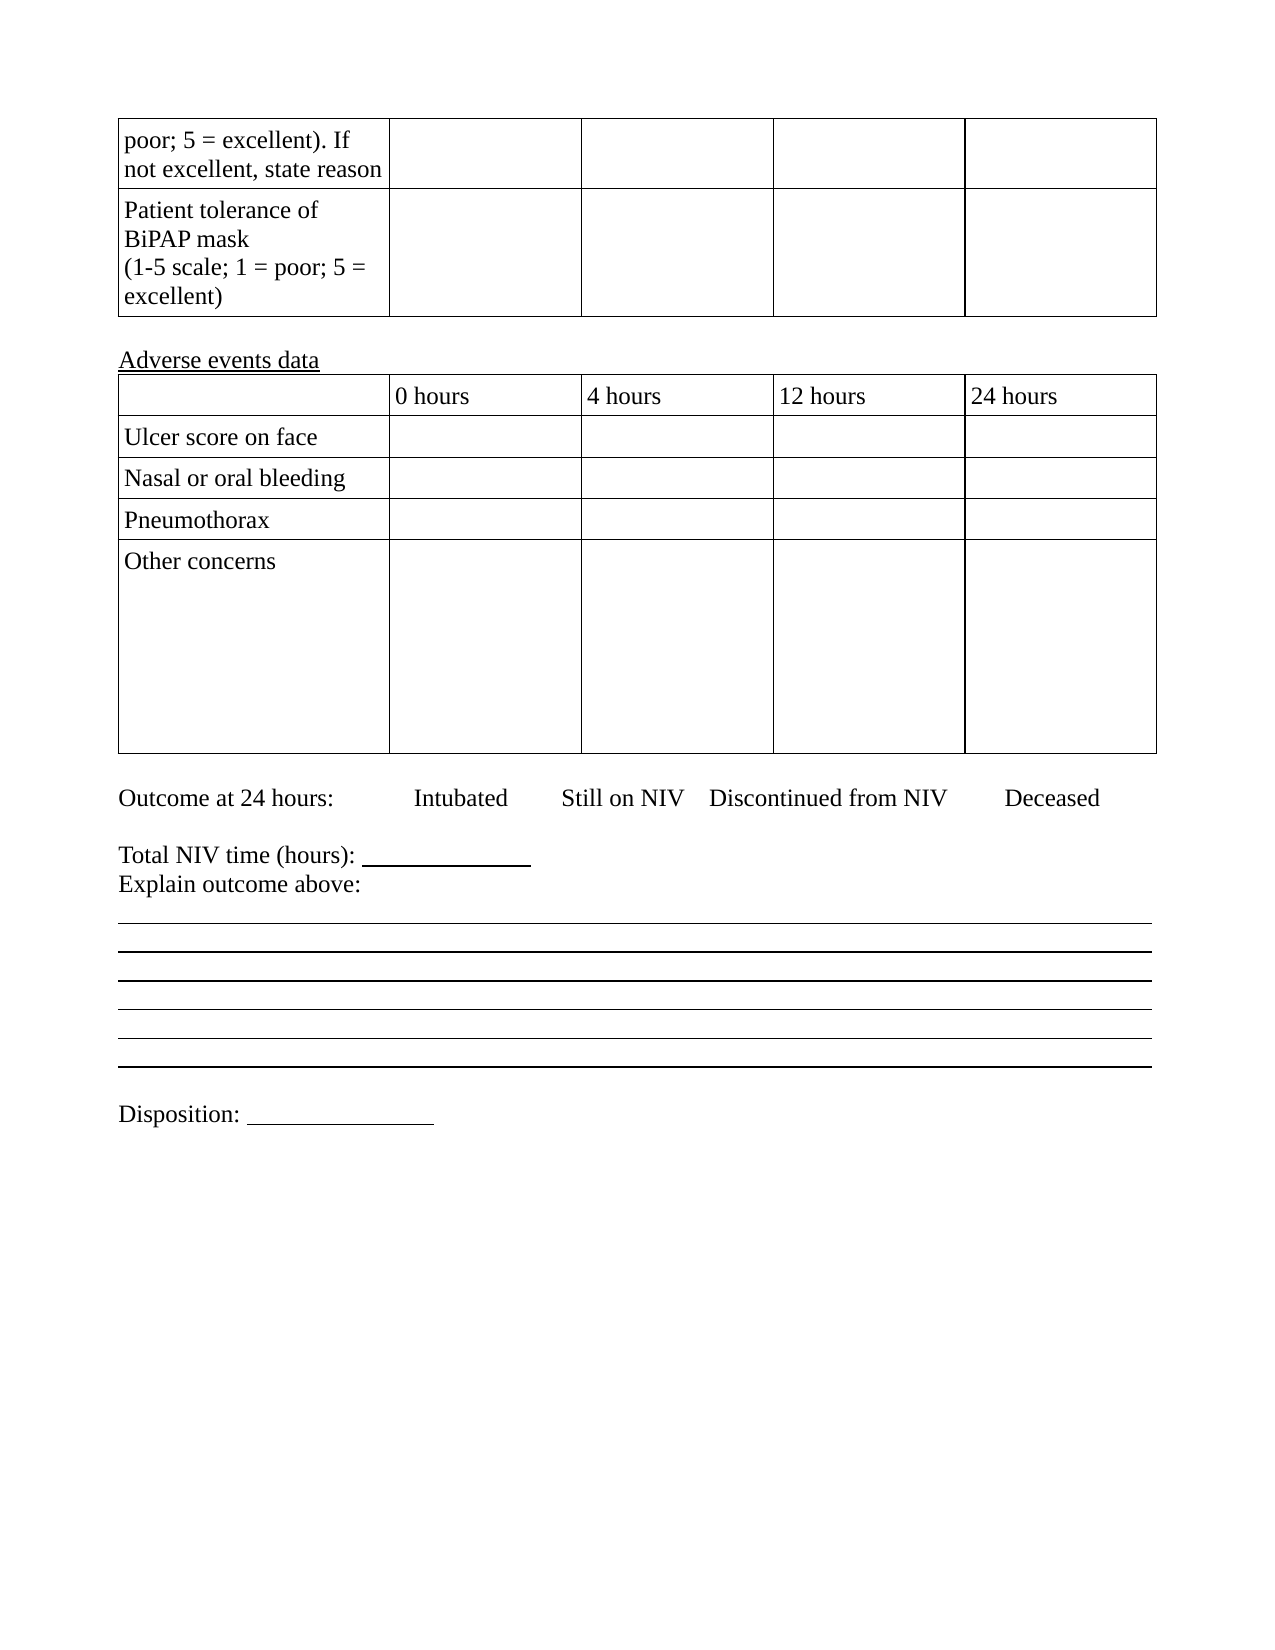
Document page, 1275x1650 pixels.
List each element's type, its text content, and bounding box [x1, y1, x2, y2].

table_cell [774, 499, 964, 539]
table_cell Patient tolerance of BiPAP mask (1-5 scale; 1 = poor; 5 = excellent) [119, 189, 389, 316]
text Explain outcome above: [118, 869, 1157, 898]
table_cell [390, 119, 581, 188]
table_header 0 hours [390, 375, 581, 415]
table_cell [582, 416, 773, 457]
table_cell [966, 416, 1156, 457]
table_header 12 hours [774, 375, 964, 415]
table_cell [582, 189, 773, 316]
table_cell [966, 458, 1156, 498]
table_cell poor; 5 = excellent). If not excellent, state reason [119, 119, 389, 188]
table_cell Ulcer score on face [119, 416, 389, 457]
table_cell [774, 119, 964, 188]
table_cell [582, 499, 773, 539]
table_header 4 hours [582, 375, 773, 415]
table_cell [774, 540, 964, 753]
text Adverse events data [118, 345, 1157, 374]
table_cell [966, 540, 1156, 753]
table_cell [582, 458, 773, 498]
table_cell [774, 189, 964, 316]
table_header [119, 375, 389, 415]
table_cell [390, 499, 581, 539]
table_cell [390, 416, 581, 457]
table_cell Other concerns [119, 540, 389, 753]
table_cell [390, 540, 581, 753]
table_cell [582, 540, 773, 753]
text Disposition: [118, 1099, 1157, 1128]
table_cell [774, 416, 964, 457]
table_cell [966, 119, 1156, 188]
table_header 24 hours [966, 375, 1156, 415]
table_cell [966, 189, 1156, 316]
text Outcome at 24 hours: Intubated Still on NIV Discontinued from NIV Deceased [118, 783, 1157, 811]
table_cell Nasal or oral bleeding [119, 458, 389, 498]
table_cell [390, 458, 581, 498]
text Total NIV time (hours): [118, 840, 1157, 869]
table_cell [774, 458, 964, 498]
table_cell Pneumothorax [119, 499, 389, 539]
table_cell [582, 119, 773, 188]
table_cell [390, 189, 581, 316]
table_cell [966, 499, 1156, 539]
